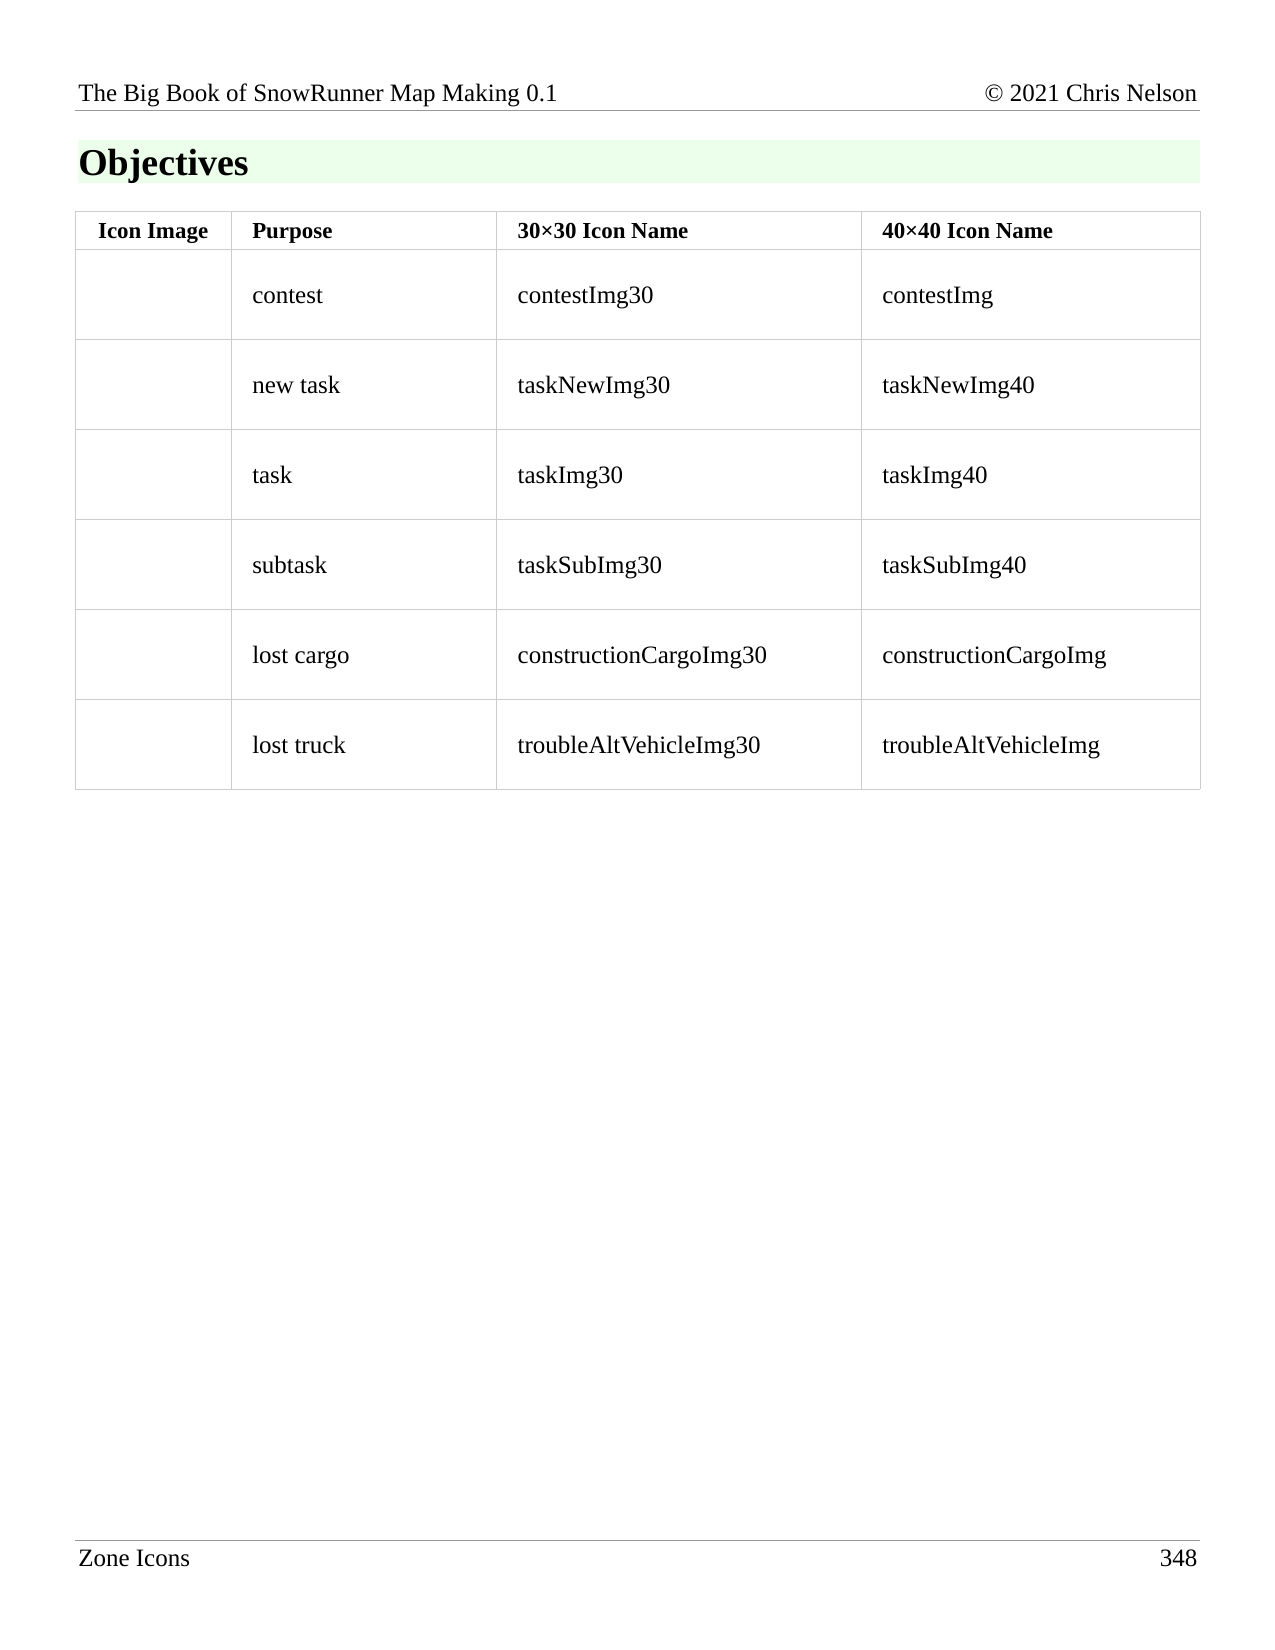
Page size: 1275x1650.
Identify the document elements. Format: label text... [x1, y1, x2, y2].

table_cell [76, 700, 231, 789]
table_cell lost truck [232, 700, 496, 789]
table_cell taskImg30 [497, 430, 861, 519]
subtitle Objectives [78, 140, 1200, 183]
table_header 40×40 Icon Name [862, 212, 1200, 249]
table_cell [76, 250, 231, 339]
table_header Purpose [232, 212, 496, 249]
table_cell [76, 430, 231, 519]
table_cell taskNewImg30 [497, 340, 861, 429]
table_cell taskImg40 [862, 430, 1200, 519]
table_header Icon Image [76, 212, 231, 249]
table_cell taskNewImg40 [862, 340, 1200, 429]
table_cell contestImg30 [497, 250, 861, 339]
table_cell troubleAltVehicleImg30 [497, 700, 861, 789]
table_cell contestImg [862, 250, 1200, 339]
table_cell taskSubImg40 [862, 520, 1200, 609]
table_cell contest [232, 250, 496, 339]
table_cell [76, 340, 231, 429]
table_cell constructionCargoImg30 [497, 610, 861, 699]
table_cell taskSubImg30 [497, 520, 861, 609]
table_cell troubleAltVehicleImg [862, 700, 1200, 789]
table_cell task [232, 430, 496, 519]
table_cell [76, 520, 231, 609]
table_cell lost cargo [232, 610, 496, 699]
table_cell subtask [232, 520, 496, 609]
table_header 30×30 Icon Name [497, 212, 861, 249]
table_cell [76, 610, 231, 699]
table_cell new task [232, 340, 496, 429]
table_cell constructionCargoImg [862, 610, 1200, 699]
